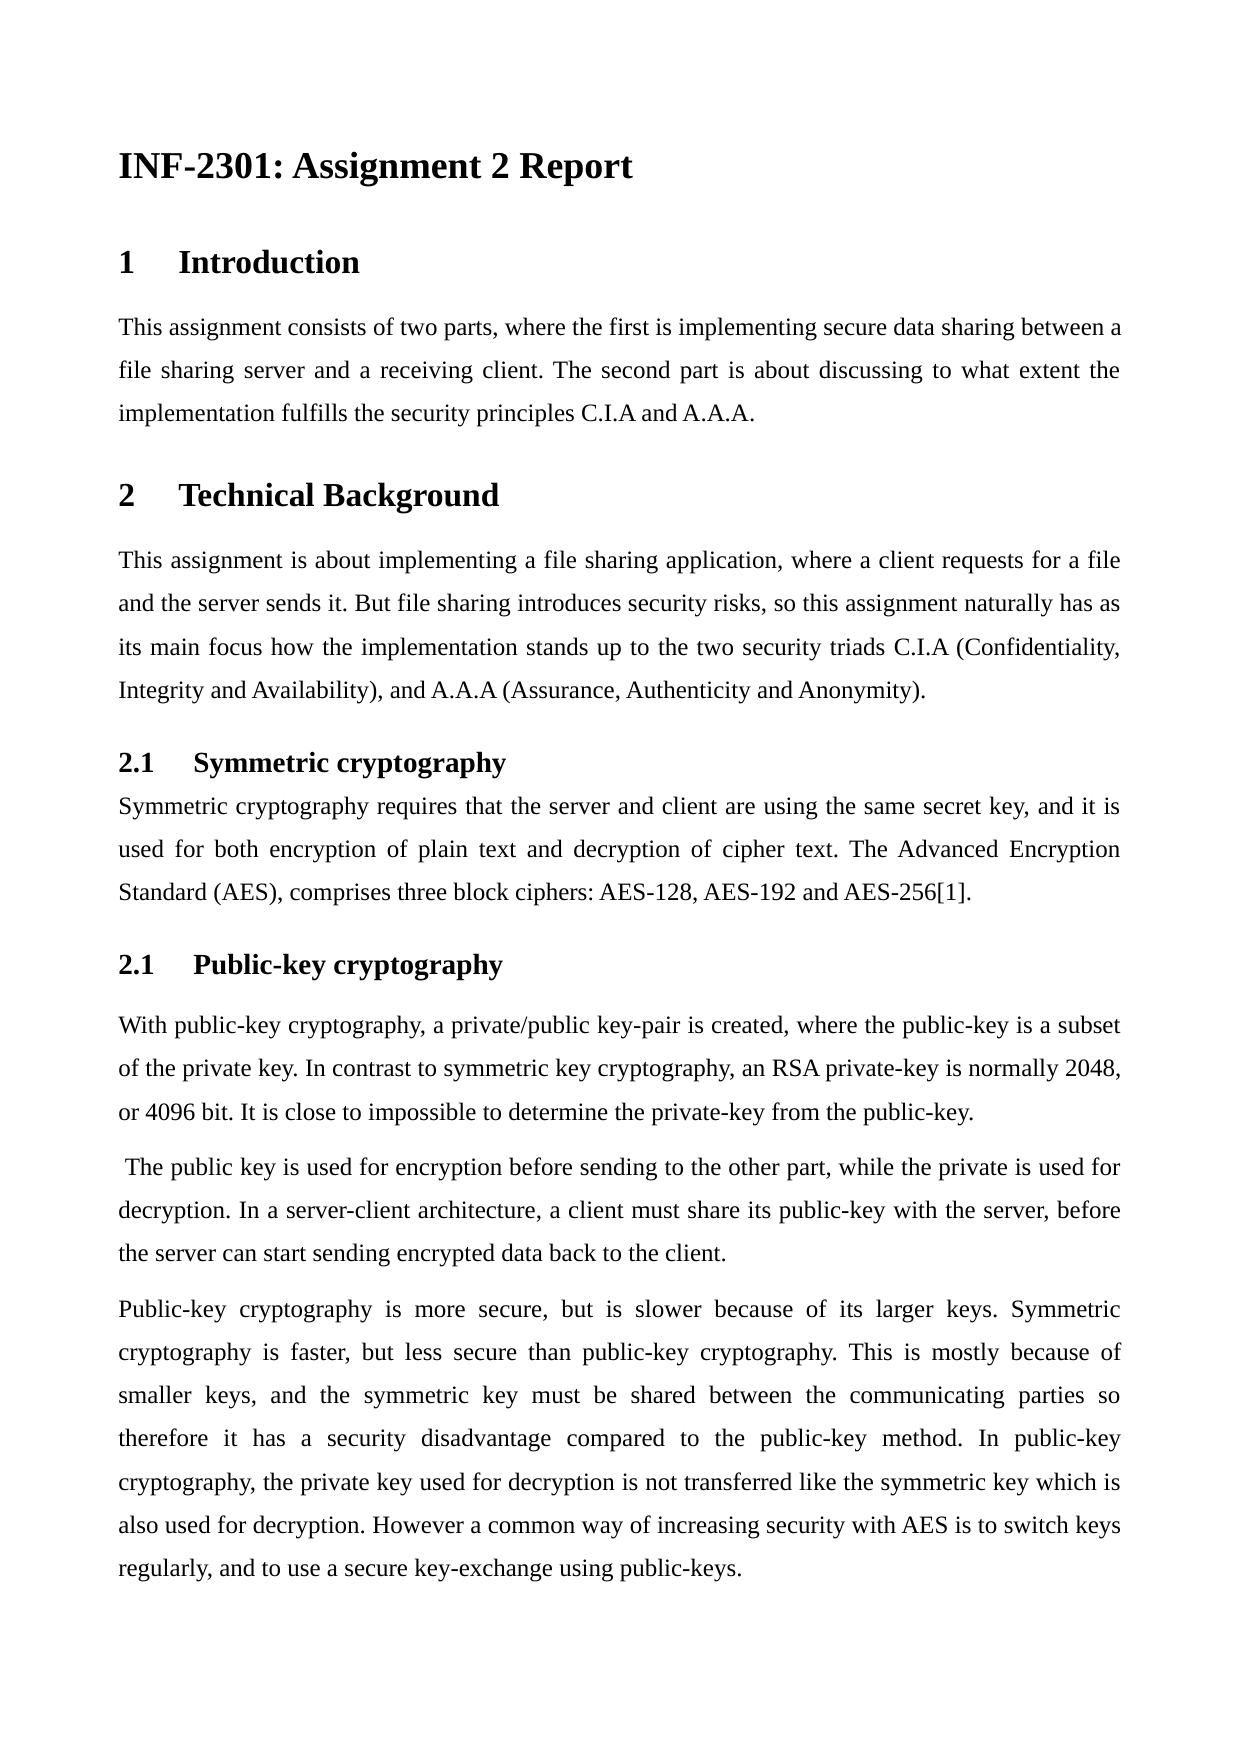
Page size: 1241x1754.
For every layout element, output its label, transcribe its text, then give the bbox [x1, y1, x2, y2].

text This assignment is about implementing a file sharing application, where a client requests for a file and the server sends it. But file sharing introduces security risks, so this assignment naturally has as its main focus how the implementation stands up to the two security triads C.I.A (Confidentiality, Integrity and Availability), and A.A.A (Assurance, Authenticity and Anonymity). [118, 545, 1122, 703]
subtitle INF-2301: Assignment 2 Report [118, 143, 1122, 187]
text This assignment consists of two parts, where the first is implementing secure data sharing between a file sharing server and a receiving client. The second part is about discussing to what extent the implementation fulfills the security principles C.I.A and A.A.A. [118, 312, 1122, 427]
text Symmetric cryptography requires that the server and client are using the same secret key, and it is used for both encryption of plain text and decryption of cipher text. The Advanced Encryption Standard (AES), comprises three block ciphers: AES-128, AES-192 and AES-256[1]. [118, 791, 1122, 906]
subtitle 2.1 Public-key cryptography [118, 947, 1122, 981]
text Public-key cryptography is more secure, but is slower because of its larger keys. Symmetric cryptography is faster, but less secure than public-key cryptography. This is mostly because of smaller keys, and the symmetric key must be shared between the communicating parties so therefore it has a security disadvantage compared to the public-key method. In public-key cryptography, the private key used for decryption is not transferred like the symmetric key which is also used for decryption. However a common way of increasing security with AES is to switch keys regularly, and to use a secure key-exchange using public-keys. [118, 1294, 1122, 1582]
subtitle 1 Introduction [118, 242, 1122, 281]
text The public key is used for encryption before sending to the other part, while the private is used for decryption. In a server-client architecture, a client must share its public-key with the server, before the server can start sending encrypted data back to the client. [118, 1152, 1122, 1267]
text With public-key cryptography, a private/public key-pair is created, where the public-key is a subset of the private key. In contrast to symmetric key cryptography, an RSA private-key is normally 2048, or 4096 bit. It is close to impossible to determine the private-key from the public-key. [118, 1010, 1122, 1125]
subtitle 2 Technical Background [118, 475, 1122, 514]
subtitle 2.1 Symmetric cryptography [118, 745, 1122, 778]
